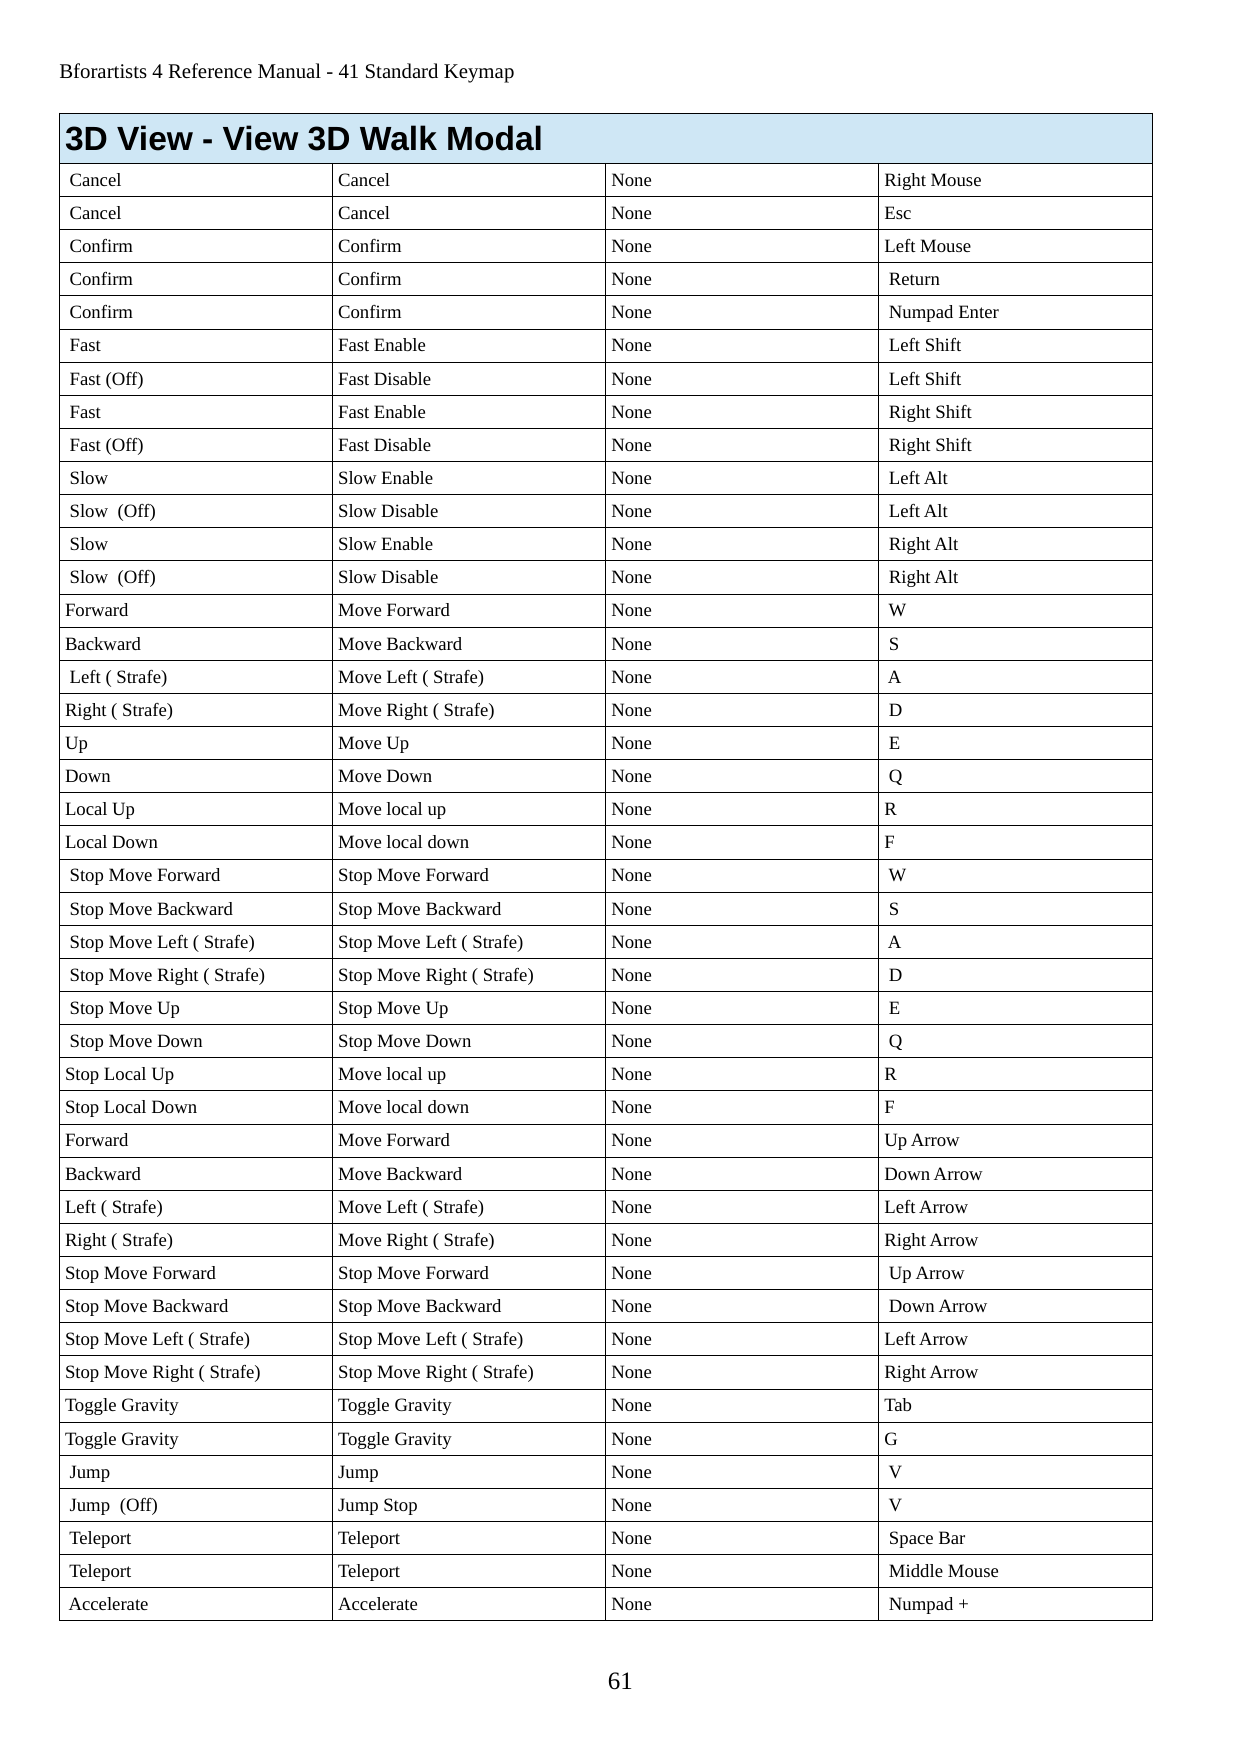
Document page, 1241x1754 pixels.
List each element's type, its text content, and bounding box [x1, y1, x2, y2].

table_cell E [879, 727, 1152, 759]
table_cell None [606, 495, 878, 527]
table_cell Cancel [333, 164, 605, 196]
table_cell None [606, 860, 878, 892]
table_cell Numpad Enter [879, 296, 1152, 328]
table_cell Fast Disable [333, 429, 605, 461]
table_cell Cancel [60, 164, 332, 196]
table_cell Stop Local Down [60, 1091, 332, 1123]
table_cell Fast Enable [333, 396, 605, 428]
table_cell Return [879, 263, 1152, 295]
table_cell Confirm [333, 296, 605, 328]
table_cell Confirm [60, 263, 332, 295]
table_cell Right Mouse [879, 164, 1152, 196]
table_cell None [606, 1091, 878, 1123]
table_cell A [879, 926, 1152, 958]
table_cell G [879, 1423, 1152, 1455]
table_cell Confirm [333, 230, 605, 262]
table_cell Fast Disable [333, 363, 605, 395]
table_cell Numpad + [879, 1588, 1152, 1620]
table_cell Down [60, 760, 332, 792]
table_cell Fast (Off) [60, 429, 332, 461]
table_cell None [606, 1224, 878, 1256]
table_cell Move local down [333, 826, 605, 858]
table_cell Left Arrow [879, 1323, 1152, 1355]
table_cell None [606, 528, 878, 560]
table_cell Q [879, 1025, 1152, 1057]
table_cell Teleport [60, 1522, 332, 1554]
table_cell Accelerate [333, 1588, 605, 1620]
table_cell Left Alt [879, 462, 1152, 494]
table_cell Right Alt [879, 528, 1152, 560]
table_cell Left ( Strafe) [60, 661, 332, 693]
table_cell Up Arrow [879, 1257, 1152, 1289]
table_cell None [606, 296, 878, 328]
table_cell Move Forward [333, 1125, 605, 1157]
table_cell Stop Move Backward [333, 1290, 605, 1322]
table_cell None [606, 1125, 878, 1157]
table_cell Right Shift [879, 396, 1152, 428]
table_cell F [879, 826, 1152, 858]
table_cell S [879, 628, 1152, 660]
table_cell None [606, 1191, 878, 1223]
table_cell None [606, 959, 878, 991]
table_cell Stop Move Backward [333, 893, 605, 925]
table_cell Right ( Strafe) [60, 694, 332, 726]
table_cell Confirm [60, 296, 332, 328]
table_cell Slow Disable [333, 561, 605, 593]
table_cell Left ( Strafe) [60, 1191, 332, 1223]
table_cell Teleport [333, 1522, 605, 1554]
table_cell Move Right ( Strafe) [333, 1224, 605, 1256]
table_cell A [879, 661, 1152, 693]
table_cell Fast [60, 330, 332, 362]
table_cell None [606, 893, 878, 925]
table_cell None [606, 561, 878, 593]
table_cell W [879, 860, 1152, 892]
table_cell None [606, 727, 878, 759]
table_cell Slow [60, 462, 332, 494]
table_cell None [606, 760, 878, 792]
table_cell Move Backward [333, 628, 605, 660]
table_cell Right Arrow [879, 1224, 1152, 1256]
table_cell Space Bar [879, 1522, 1152, 1554]
table_cell Q [879, 760, 1152, 792]
table_cell Stop Move Left ( Strafe) [333, 1323, 605, 1355]
table_cell Slow (Off) [60, 561, 332, 593]
table_cell None [606, 263, 878, 295]
table_cell Toggle Gravity [60, 1390, 332, 1422]
table_cell None [606, 429, 878, 461]
table_cell Left Mouse [879, 230, 1152, 262]
table_cell Right Arrow [879, 1356, 1152, 1388]
table_cell Cancel [333, 197, 605, 229]
table_cell Stop Move Up [333, 992, 605, 1024]
table_cell Move Left ( Strafe) [333, 1191, 605, 1223]
table_cell Right Shift [879, 429, 1152, 461]
table_cell None [606, 1390, 878, 1422]
table_cell Stop Move Left ( Strafe) [333, 926, 605, 958]
table_cell Backward [60, 1158, 332, 1190]
table_cell None [606, 363, 878, 395]
table_cell Jump (Off) [60, 1489, 332, 1521]
table_cell Jump Stop [333, 1489, 605, 1521]
table_cell Move Up [333, 727, 605, 759]
table_cell None [606, 197, 878, 229]
table_cell None [606, 1158, 878, 1190]
table_cell None [606, 1257, 878, 1289]
table_cell Toggle Gravity [333, 1390, 605, 1422]
table_cell Move Backward [333, 1158, 605, 1190]
table_cell Move Left ( Strafe) [333, 661, 605, 693]
table_cell Local Up [60, 793, 332, 825]
table_cell None [606, 462, 878, 494]
table_cell Stop Move Backward [60, 1290, 332, 1322]
table_cell None [606, 330, 878, 362]
table_cell Toggle Gravity [333, 1423, 605, 1455]
table_cell Move local up [333, 1058, 605, 1090]
table_cell Slow Enable [333, 528, 605, 560]
table_cell None [606, 793, 878, 825]
table_cell D [879, 694, 1152, 726]
table_cell Move local up [333, 793, 605, 825]
table_cell Forward [60, 1125, 332, 1157]
table_cell Move local down [333, 1091, 605, 1123]
table_cell S [879, 893, 1152, 925]
table_cell Stop Move Forward [333, 860, 605, 892]
table_cell Stop Move Right ( Strafe) [333, 959, 605, 991]
table_cell Teleport [333, 1555, 605, 1587]
table_cell Toggle Gravity [60, 1423, 332, 1455]
table_cell Stop Move Down [60, 1025, 332, 1057]
table_cell Backward [60, 628, 332, 660]
table_cell None [606, 396, 878, 428]
table_cell None [606, 628, 878, 660]
table_cell None [606, 1356, 878, 1388]
table_cell None [606, 164, 878, 196]
table_cell None [606, 694, 878, 726]
table_cell Right ( Strafe) [60, 1224, 332, 1256]
table_cell Stop Move Right ( Strafe) [333, 1356, 605, 1388]
table_cell None [606, 992, 878, 1024]
table_cell Slow Enable [333, 462, 605, 494]
table_cell R [879, 793, 1152, 825]
table_cell Left Shift [879, 363, 1152, 395]
table_cell None [606, 1588, 878, 1620]
table_cell Move Down [333, 760, 605, 792]
table_cell Stop Move Up [60, 992, 332, 1024]
table_cell None [606, 1290, 878, 1322]
table_cell Accelerate [60, 1588, 332, 1620]
table_cell None [606, 1323, 878, 1355]
table_cell Fast (Off) [60, 363, 332, 395]
table_cell None [606, 1489, 878, 1521]
table_cell Move Forward [333, 595, 605, 627]
table_cell None [606, 926, 878, 958]
table_cell Jump [60, 1456, 332, 1488]
table_cell W [879, 595, 1152, 627]
table_cell Down Arrow [879, 1158, 1152, 1190]
table_cell Tab [879, 1390, 1152, 1422]
table_cell Fast Enable [333, 330, 605, 362]
table_header 3D View - View 3D Walk Modal [60, 114, 1152, 163]
table_cell V [879, 1456, 1152, 1488]
table_cell Stop Move Forward [333, 1257, 605, 1289]
table_cell Jump [333, 1456, 605, 1488]
table_cell Up [60, 727, 332, 759]
table_cell D [879, 959, 1152, 991]
table_cell Down Arrow [879, 1290, 1152, 1322]
table_cell Teleport [60, 1555, 332, 1587]
table_cell None [606, 1522, 878, 1554]
table_cell Stop Move Backward [60, 893, 332, 925]
table_cell None [606, 1423, 878, 1455]
table_cell Confirm [60, 230, 332, 262]
table_cell Local Down [60, 826, 332, 858]
table_cell Right Alt [879, 561, 1152, 593]
table_cell Move Right ( Strafe) [333, 694, 605, 726]
table_cell Stop Move Left ( Strafe) [60, 1323, 332, 1355]
table_cell None [606, 661, 878, 693]
table_cell Left Alt [879, 495, 1152, 527]
table_cell None [606, 826, 878, 858]
table_cell None [606, 1025, 878, 1057]
table_cell Stop Move Left ( Strafe) [60, 926, 332, 958]
table_cell Stop Local Up [60, 1058, 332, 1090]
table_cell Stop Move Forward [60, 1257, 332, 1289]
table_cell V [879, 1489, 1152, 1521]
table_cell Slow (Off) [60, 495, 332, 527]
table_cell Left Arrow [879, 1191, 1152, 1223]
table_cell None [606, 595, 878, 627]
table_cell Stop Move Down [333, 1025, 605, 1057]
table_cell Fast [60, 396, 332, 428]
table_cell Confirm [333, 263, 605, 295]
table_cell Stop Move Forward [60, 860, 332, 892]
table_cell Esc [879, 197, 1152, 229]
table_cell R [879, 1058, 1152, 1090]
table_cell Stop Move Right ( Strafe) [60, 1356, 332, 1388]
table_cell None [606, 1555, 878, 1587]
table_cell Forward [60, 595, 332, 627]
table_cell Slow Disable [333, 495, 605, 527]
table_cell Slow [60, 528, 332, 560]
table_cell Cancel [60, 197, 332, 229]
table_cell Up Arrow [879, 1125, 1152, 1157]
table_cell None [606, 230, 878, 262]
table_cell Middle Mouse [879, 1555, 1152, 1587]
table_cell F [879, 1091, 1152, 1123]
table_cell E [879, 992, 1152, 1024]
table_cell Stop Move Right ( Strafe) [60, 959, 332, 991]
table_cell None [606, 1456, 878, 1488]
table_cell None [606, 1058, 878, 1090]
table_cell Left Shift [879, 330, 1152, 362]
